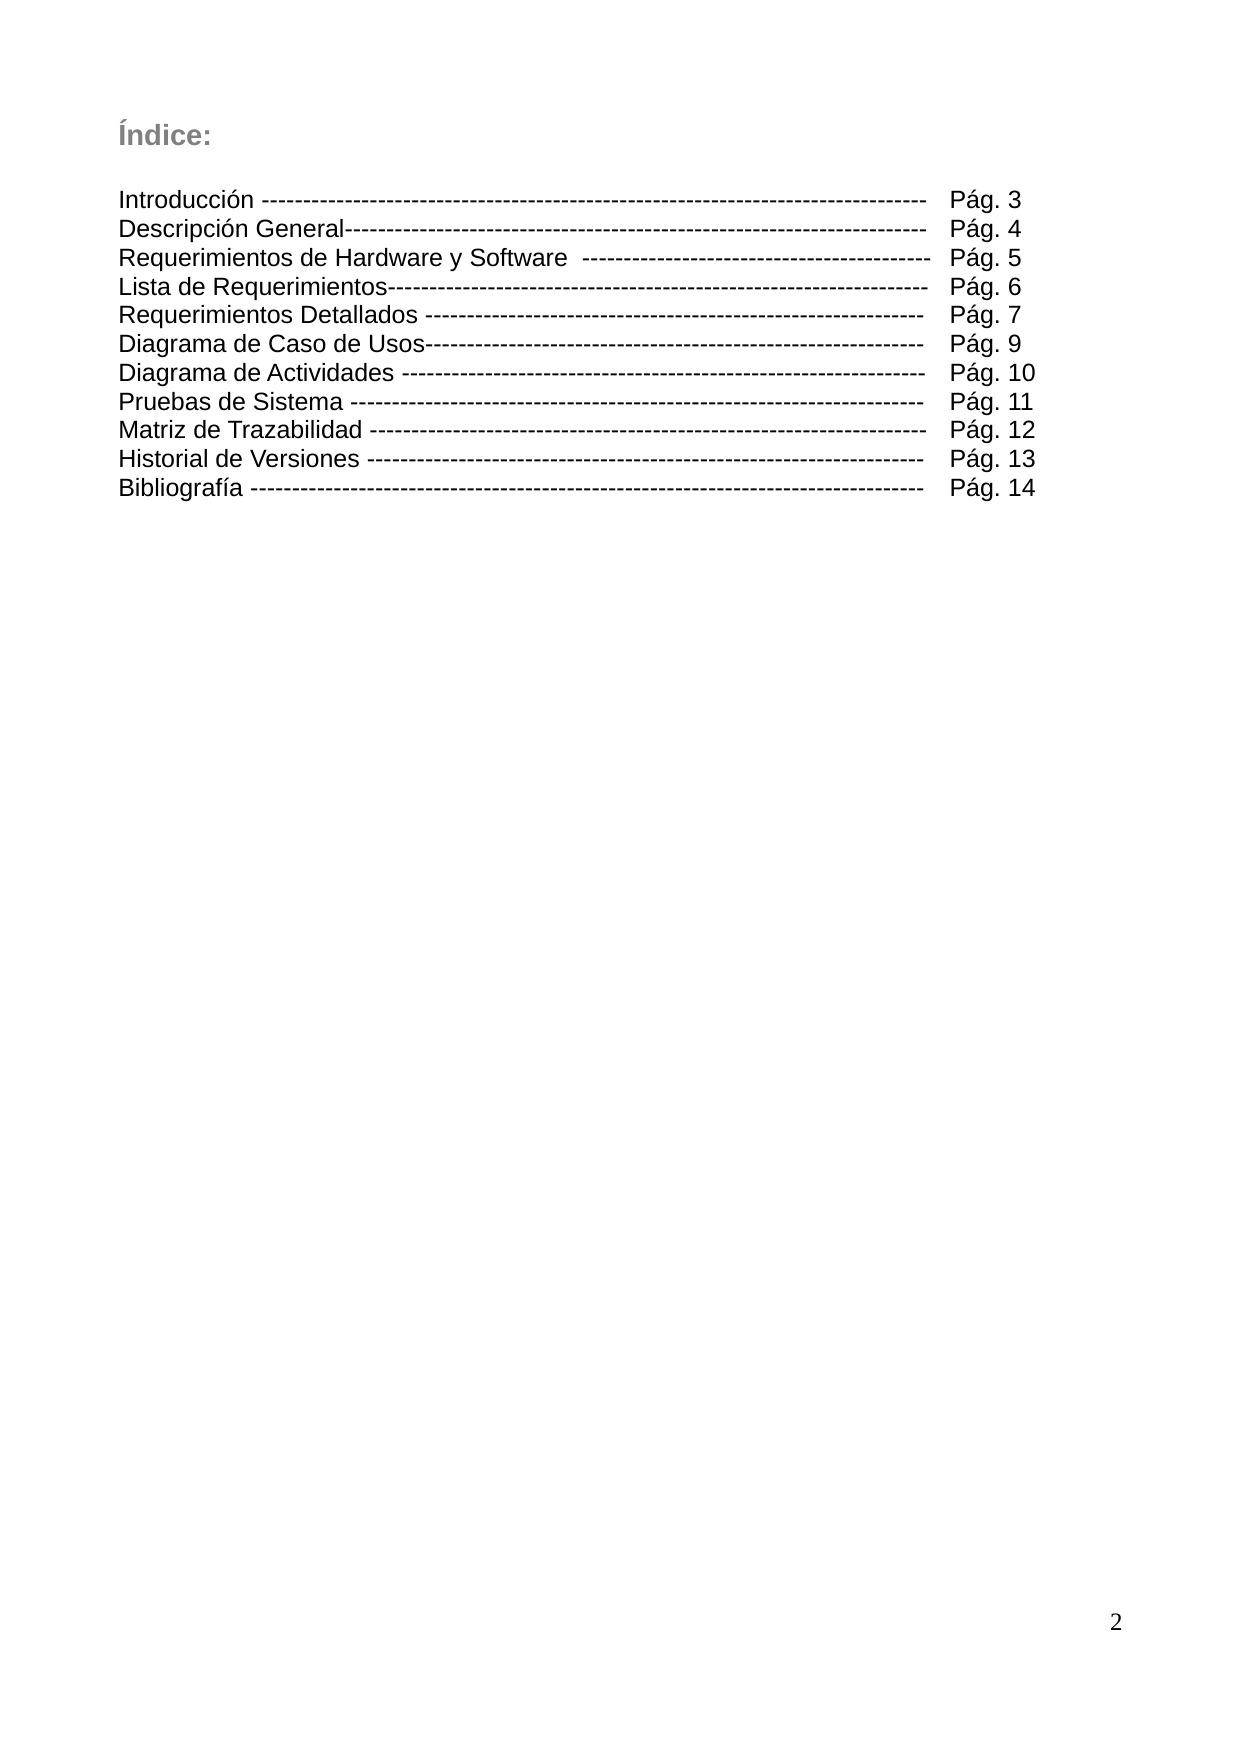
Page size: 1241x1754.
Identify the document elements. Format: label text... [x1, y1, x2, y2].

text Requerimientos de Hardware y Software ------------------------------------------ Pág. 5 [118, 243, 1122, 271]
text Diagrama de Caso de Usos------------------------------------------------------------ Pág. 9 [118, 329, 1122, 358]
text Pruebas de Sistema --------------------------------------------------------------------- Pág. 11 [118, 386, 1122, 415]
text Índice: [118, 118, 1122, 152]
text Lista de Requerimientos----------------------------------------------------------------- Pág. 6 [118, 271, 1122, 300]
text Matriz de Trazabilidad ------------------------------------------------------------------- Pág. 12 [118, 415, 1122, 444]
text Diagrama de Actividades --------------------------------------------------------------- Pág. 10 [118, 358, 1122, 386]
text Requerimientos Detallados ------------------------------------------------------------ Pág. 7 [118, 300, 1122, 329]
text Historial de Versiones ------------------------------------------------------------------- Pág. 13 [118, 444, 1122, 473]
text Bibliografía --------------------------------------------------------------------------------- Pág. 14 [118, 473, 1122, 501]
text Introducción -------------------------------------------------------------------------------- Pág. 3 [118, 185, 1122, 214]
text Descripción General---------------------------------------------------------------------- Pág. 4 [118, 214, 1122, 243]
